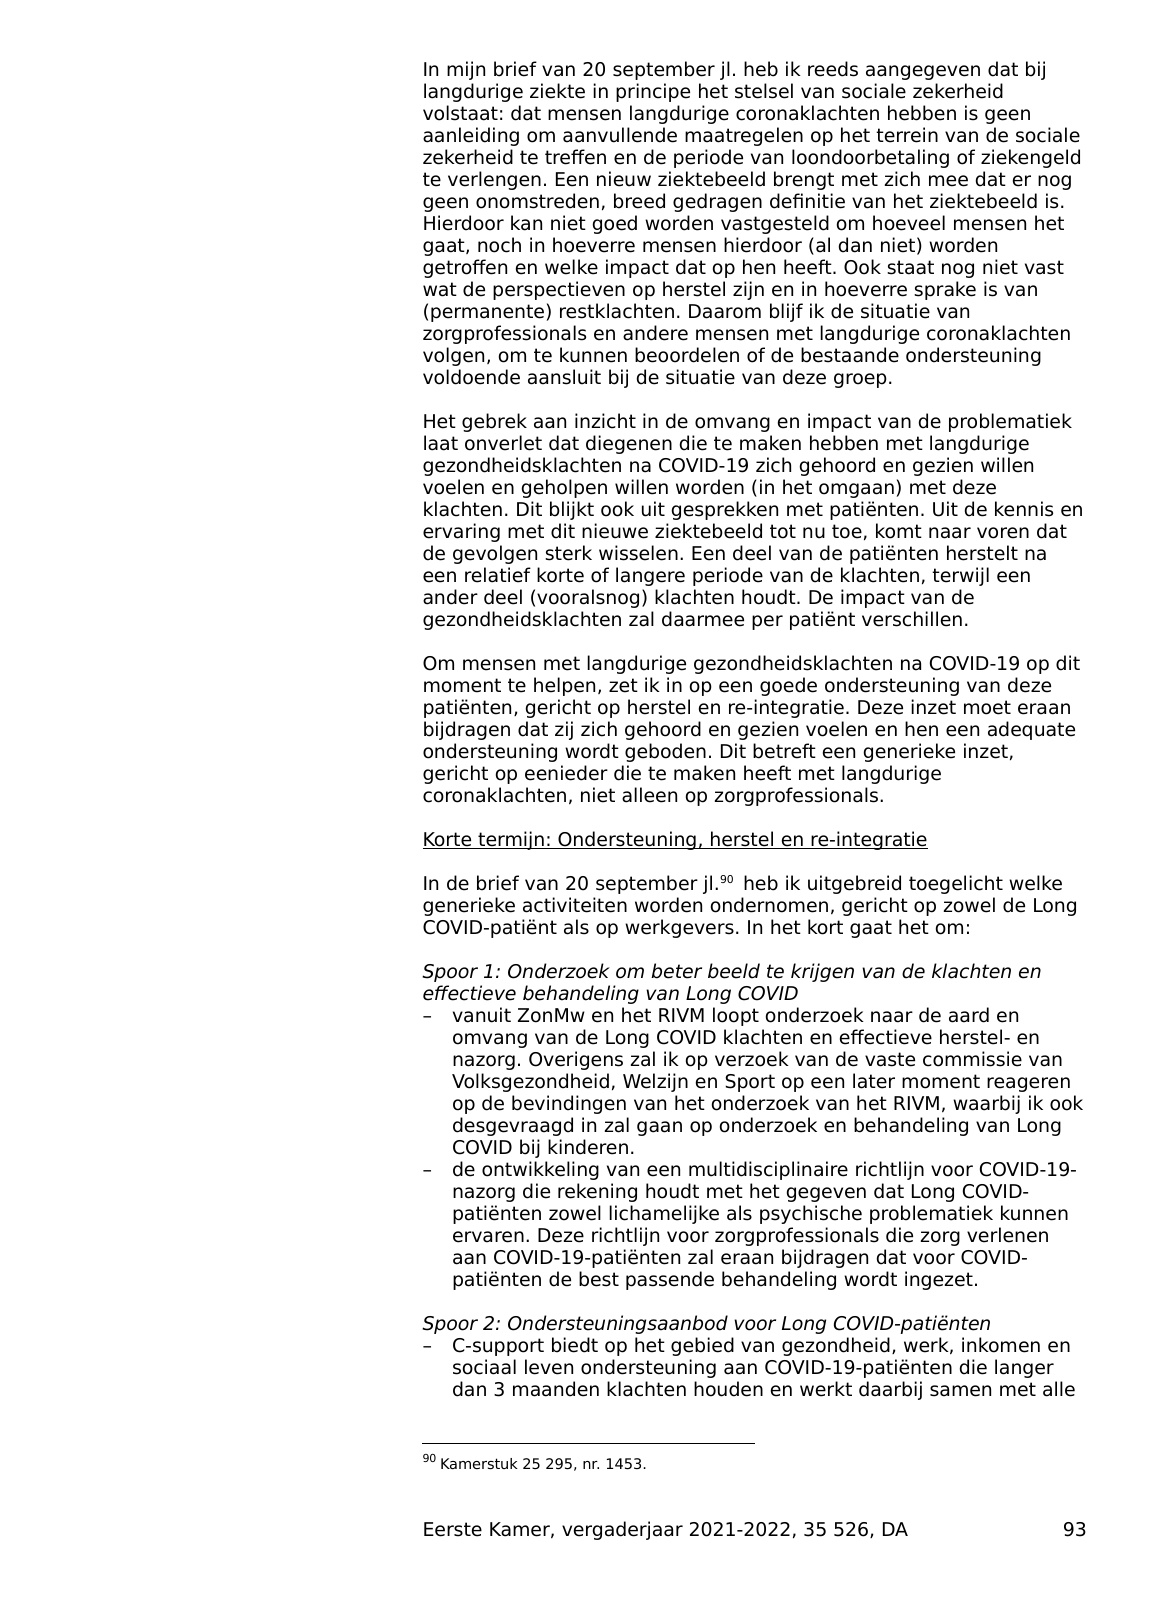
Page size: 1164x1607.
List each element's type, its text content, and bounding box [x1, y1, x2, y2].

text Het gebrek aan inzicht in de omvang en impact van de problematiek laat onverlet dat diegenen die te maken hebben met langdurige gezondheidsklachten na COVID-19 zich gehoord en gezien willen voelen en geholpen willen worden (in het omgaan) met deze klachten. Dit blijkt ook uit gesprekken met patiënten. Uit de kennis en ervaring met dit nieuwe ziektebeeld tot nu toe, komt naar voren dat de gevolgen sterk wisselen. Een deel van de patiënten herstelt na een relatief korte of langere periode van de klachten, terwijl een ander deel (vooralsnog) klachten houdt. De impact van de gezondheidsklachten zal daarmee per patiënt verschillen. [422, 411, 1087, 631]
text Kamerstuk 25 295, nr. 1453. [422, 1452, 1087, 1474]
text In de brief van 20 september jl. heb ik uitgebreid toegelicht welke generieke activiteiten worden ondernomen, gericht op zowel de Long COVID-patiënt als op werkgevers. In het kort gaat het om: [422, 873, 1087, 939]
text – C-support biedt op het gebied van gezondheid, werk, inkomen en sociaal leven ondersteuning aan COVID-19-patiënten die langer dan 3 maanden klachten houden en werkt daarbij samen met alle [422, 1335, 1087, 1401]
text In mijn brief van 20 september jl. heb ik reeds aangegeven dat bij langdurige ziekte in principe het stelsel van sociale zekerheid volstaat: dat mensen langdurige coronaklachten hebben is geen aanleiding om aanvullende maatregelen op het terrein van de sociale zekerheid te treffen en de periode van loondoorbetaling of ziekengeld te verlengen. Een nieuw ziektebeeld brengt met zich mee dat er nog geen onomstreden, breed gedragen definitie van het ziektebeeld is. Hierdoor kan niet goed worden vastgesteld om hoeveel mensen het gaat, noch in hoeverre mensen hierdoor (al dan niet) worden getroffen en welke impact dat op hen heeft. Ook staat nog niet vast wat de perspectieven op herstel zijn en in hoeverre sprake is van (permanente) restklachten. Daarom blijf ik de situatie van zorgprofessionals en andere mensen met langdurige coronaklachten volgen, om te kunnen beoordelen of de bestaande ondersteuning voldoende aansluit bij de situatie van deze groep. [422, 59, 1087, 389]
text – vanuit ZonMw en het RIVM loopt onderzoek naar de aard en omvang van de Long COVID klachten en effectieve herstel- en nazorg. Overigens zal ik op verzoek van de vaste commissie van Volksgezondheid, Welzijn en Sport op een later moment reageren op de bevindingen van het onderzoek van het RIVM, waarbij ik ook desgevraagd in zal gaan op onderzoek en behandeling van Long COVID bij kinderen. [422, 1005, 1087, 1159]
text Om mensen met langdurige gezondheidsklachten na COVID-19 op dit moment te helpen, zet ik in op een goede ondersteuning van deze patiënten, gericht op herstel en re-integratie. Deze inzet moet eraan bijdragen dat zij zich gehoord en gezien voelen en hen een adequate ondersteuning wordt geboden. Dit betreft een generieke inzet, gericht op eenieder die te maken heeft met langdurige coronaklachten, niet alleen op zorgprofessionals. [422, 653, 1087, 807]
subtitle Spoor 2: Ondersteuningsaanbod voor Long COVID-patiënten [422, 1313, 1087, 1335]
text – de ontwikkeling van een multidisciplinaire richtlijn voor COVID-19-nazorg die rekening houdt met het gegeven dat Long COVID-patiënten zowel lichamelijke als psychische problematiek kunnen ervaren. Deze richtlijn voor zorgprofessionals die zorg verlenen aan COVID-19-patiënten zal eraan bijdragen dat voor COVID-patiënten de best passende behandeling wordt ingezet. [422, 1159, 1087, 1291]
subtitle Korte termijn: Ondersteuning, herstel en re-integratie [422, 829, 1087, 851]
subtitle Spoor 1: Onderzoek om beter beeld te krijgen van de klachten en effectieve behandeling van Long COVID [422, 961, 1087, 1005]
